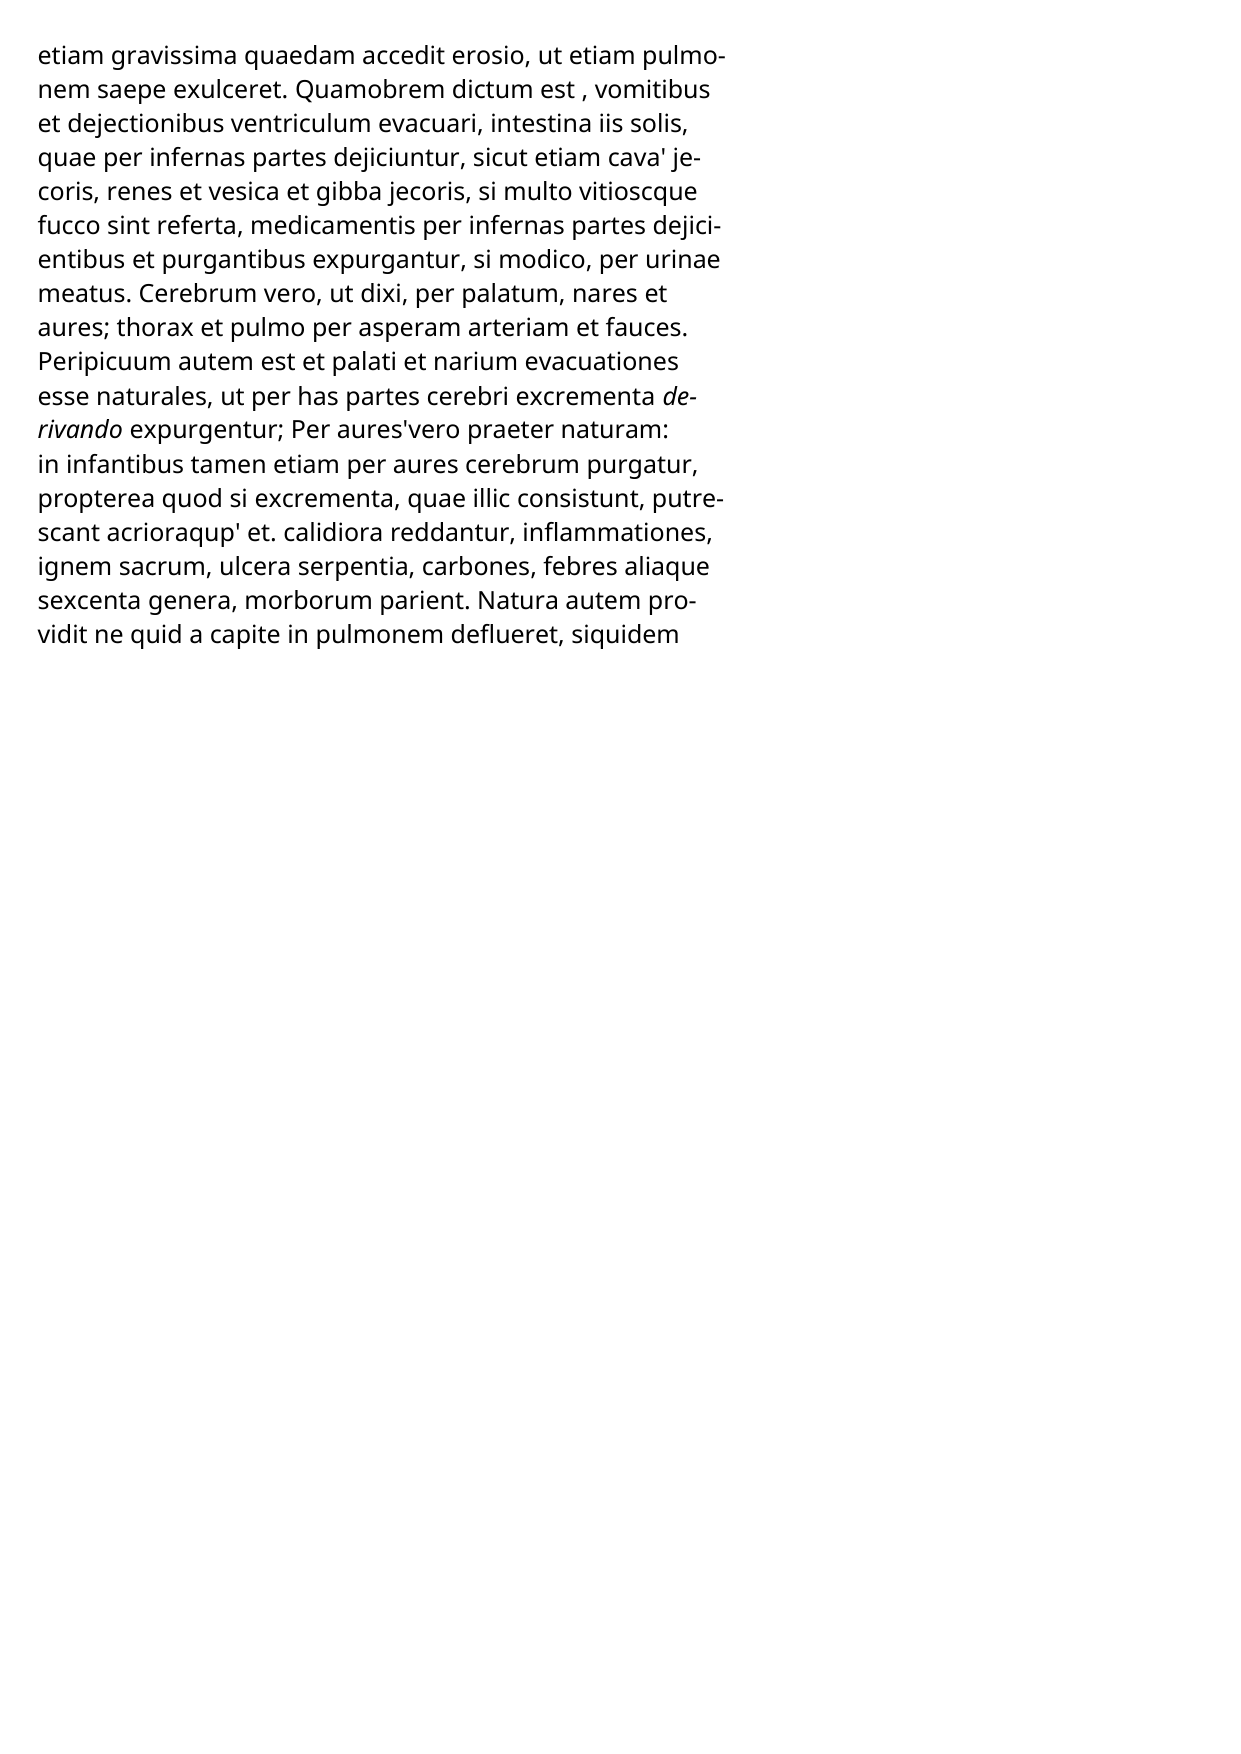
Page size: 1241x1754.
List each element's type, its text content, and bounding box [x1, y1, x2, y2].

text etiam gravissima quaedam accedit erosio, ut etiam pulmo- nem saepe exulceret. Quamobrem dictum est , vomitibus et dejectionibus ventriculum evacuari, intestina iis solis, quae per infernas partes dejiciuntur, sicut etiam cava' je- coris, renes et vesica et gibba jecoris, si multo vitioscque fucco sint referta, medicamentis per infernas partes dejici- entibus et purgantibus expurgantur, si modico, per urinae meatus. Cerebrum vero, ut dixi, per palatum, nares et aures; thorax et pulmo per asperam arteriam et fauces. Peripicuum autem est et palati et narium evacuationes esse naturales, ut per has partes cerebri excrementa de- rivando expurgentur; Per aures'vero praeter naturam: in infantibus tamen etiam per aures cerebrum purgatur, propterea quod si excrementa, quae illic consistunt, putre- scant acrioraqup' et. calidiora reddantur, inflammationes, ignem sacrum, ulcera serpentia, carbones, febres aliaque sexcenta genera, morborum parient. Natura autem pro- vidit ne quid a capite in pulmonem deflueret, siquidem [37, 37, 1203, 651]
